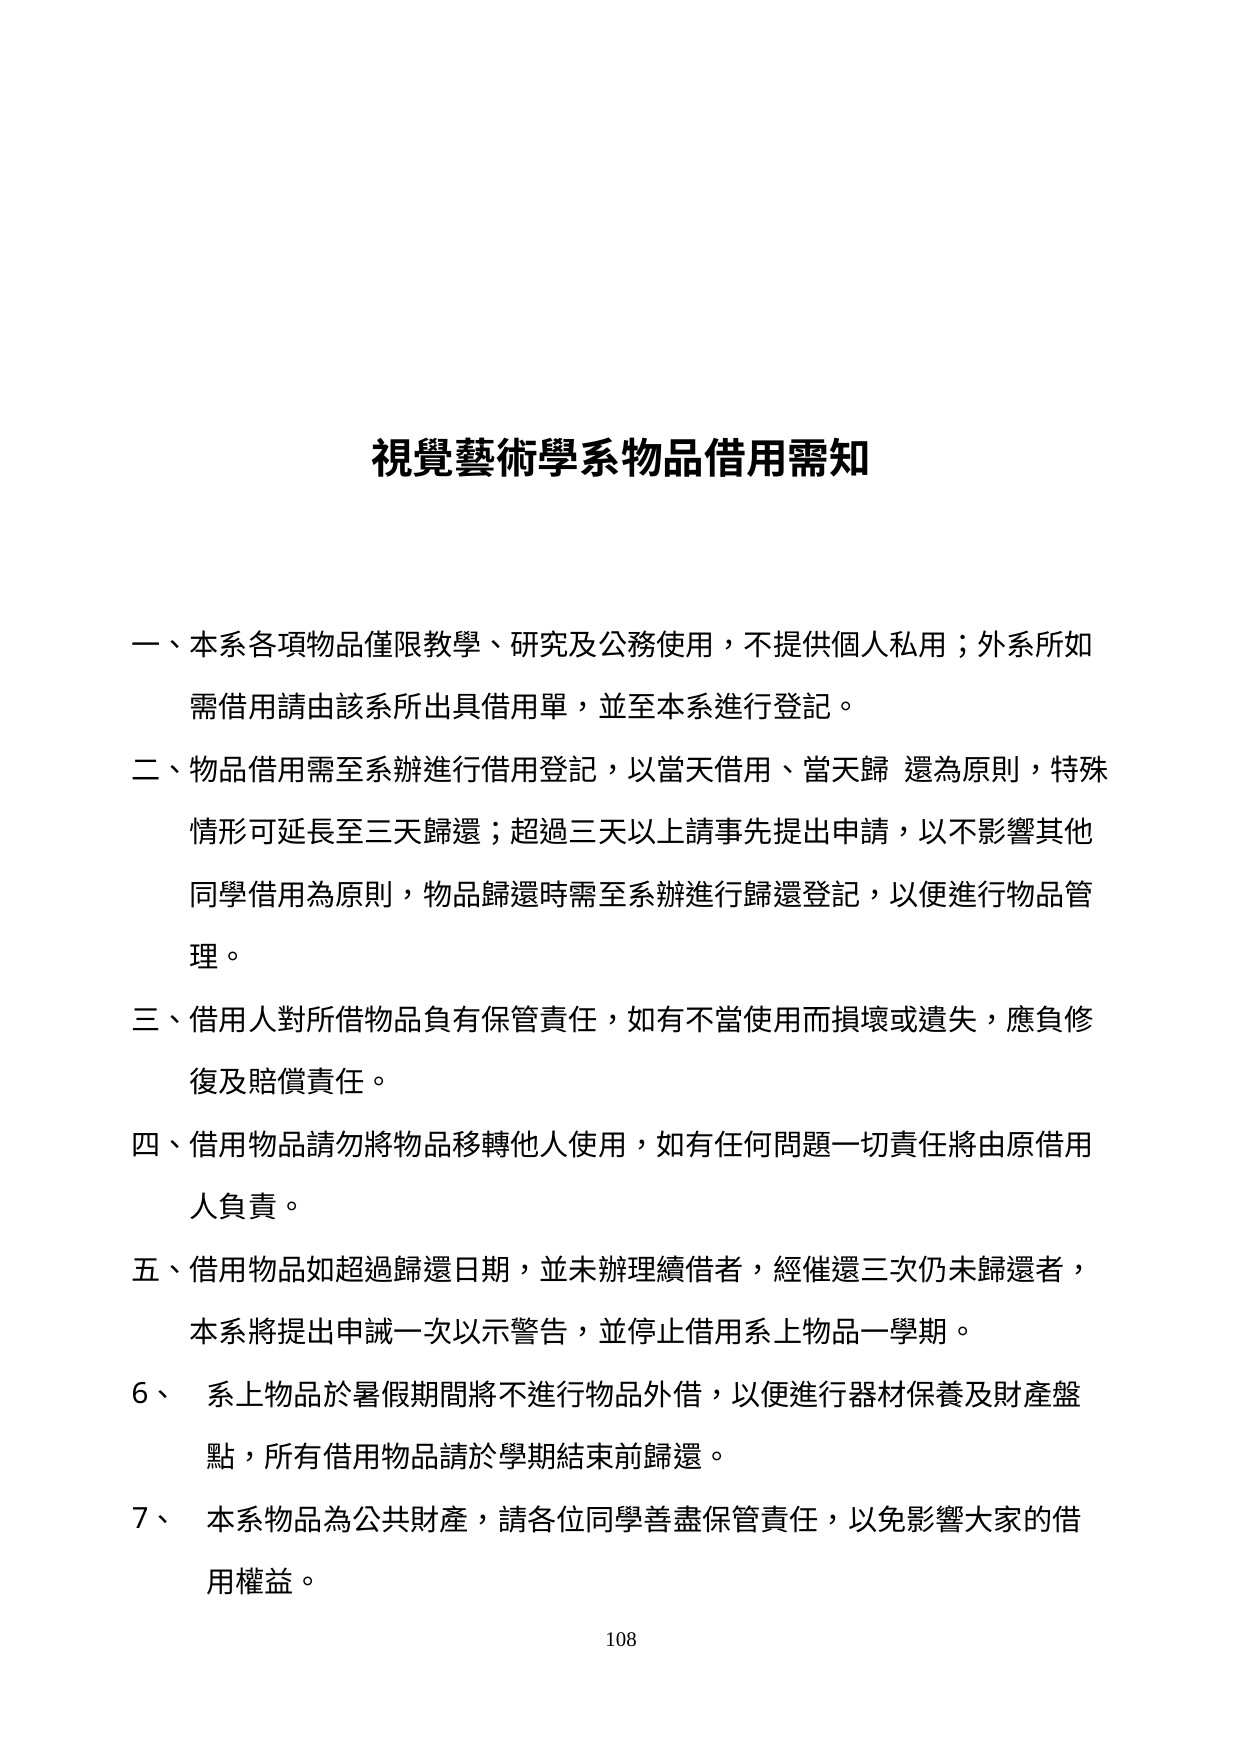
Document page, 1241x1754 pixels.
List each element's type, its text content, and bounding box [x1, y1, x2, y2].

list 系上物品於暑假期間將不進行物品外借，以便進行器材保養及財產盤點，所有借用物品請於學期結束前歸還。 [131, 1351, 1110, 1476]
text 一、本系各項物品僅限教學、研究及公務使用，不提供個人私用；外系所如需借用請由該系所出具借用單，並至本系進行登記。 [131, 601, 1110, 726]
text 四、借用物品請勿將物品移轉他人使用，如有任何問題一切責任將由原借用人負責。 [131, 1101, 1110, 1226]
list 本系物品為公共財產，請各位同學善盡保管責任，以免影響大家的借用權益。 [131, 1476, 1110, 1601]
text 三、借用人對所借物品負有保管責任，如有不當使用而損壞或遺失，應負修復及賠償責任。 [131, 976, 1110, 1101]
text 五、借用物品如超過歸還日期，並未辦理續借者，經催還三次仍未歸還者，本系將提出申誡一次以示警告，並停止借用系上物品一學期。 [131, 1226, 1110, 1351]
subtitle 視覺藝術學系物品借用需知 [131, 413, 1110, 476]
text 二、物品借用需至系辦進行借用登記，以當天借用、當天歸 還為原則，特殊情形可延長至三天歸還；超過三天以上請事先提出申請，以不影響其他同學借用為原則，物品歸還時需至系辦進行歸還登記，以便進行物品管理。 [131, 726, 1110, 976]
